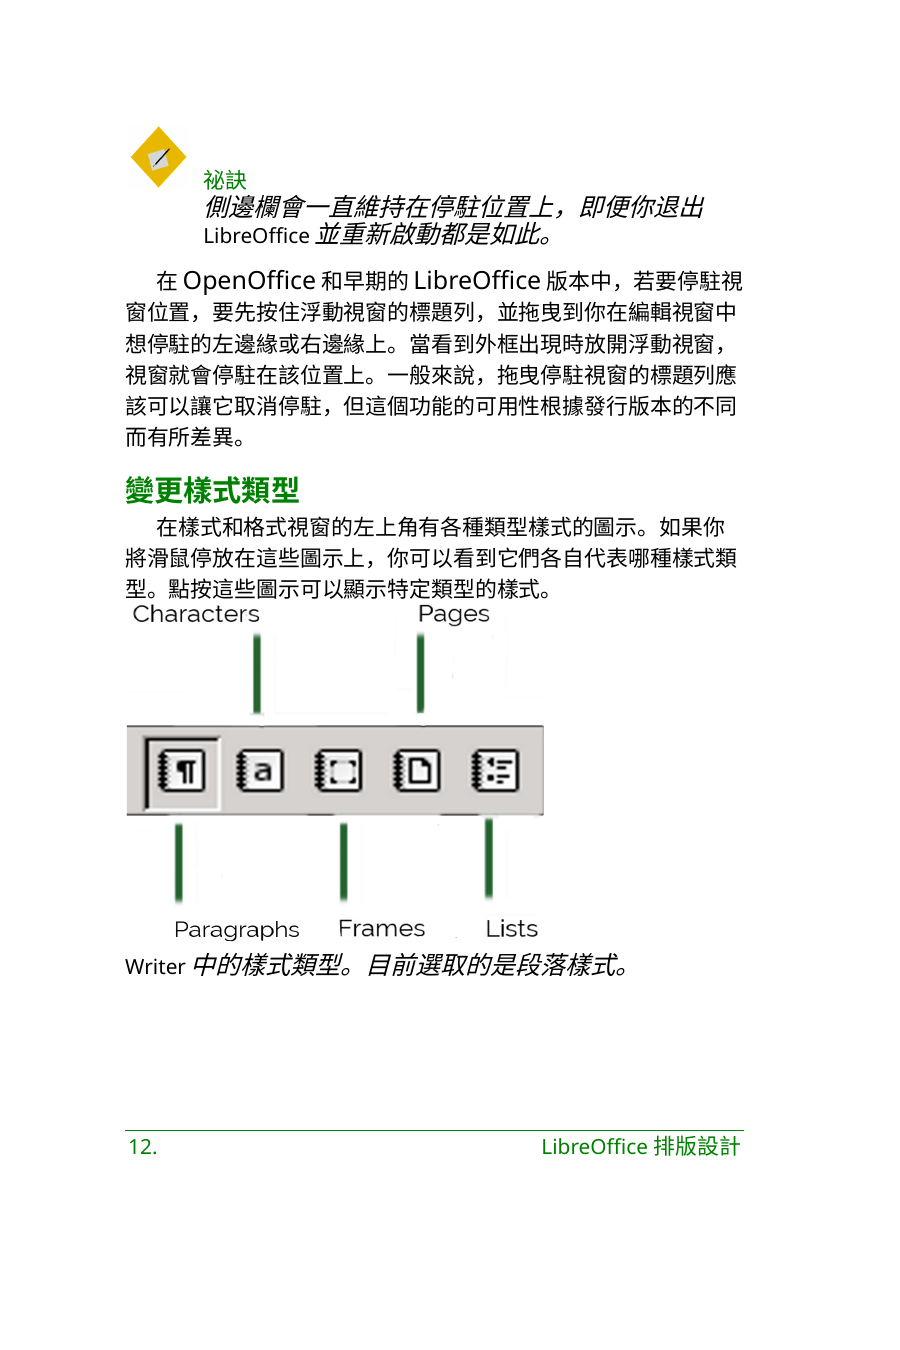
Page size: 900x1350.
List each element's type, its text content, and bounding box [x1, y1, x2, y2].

subtitle 變更樣式類型 [125, 468, 744, 510]
picture [126, 125, 189, 189]
text 在樣式和格式視窗的左上角有各種類型樣式的圖示。如果你將滑鼠停放在這些圖示上，你可以看到它們各自代表哪種樣式類型。點按這些圖示可以顯示特定類型的樣式。 [125, 510, 744, 604]
list 祕訣 [125, 125, 744, 195]
table_cell Writer中的樣式類型。目前選取的是段落樣式。 [125, 945, 744, 980]
text 側邊欄會一直維持在停駐位置上，即便你退出LibreOffice並重新啟動都是如此。 [203, 195, 744, 249]
table_header [125, 604, 744, 945]
picture [125, 603, 545, 943]
text 在OpenOffice和早期的LibreOffice版本中，若要停駐視窗位置，要先按住浮動視窗的標題列，並拖曳到你在編輯視窗中想停駐的左邊緣或右邊緣上。當看到外框出現時放開浮動視窗，視窗就會停駐在該位置上。一般來說，拖曳停駐視窗的標題列應該可以讓它取消停駐，但這個功能的可用性根據發行版本的不同而有所差異。 [125, 264, 744, 452]
